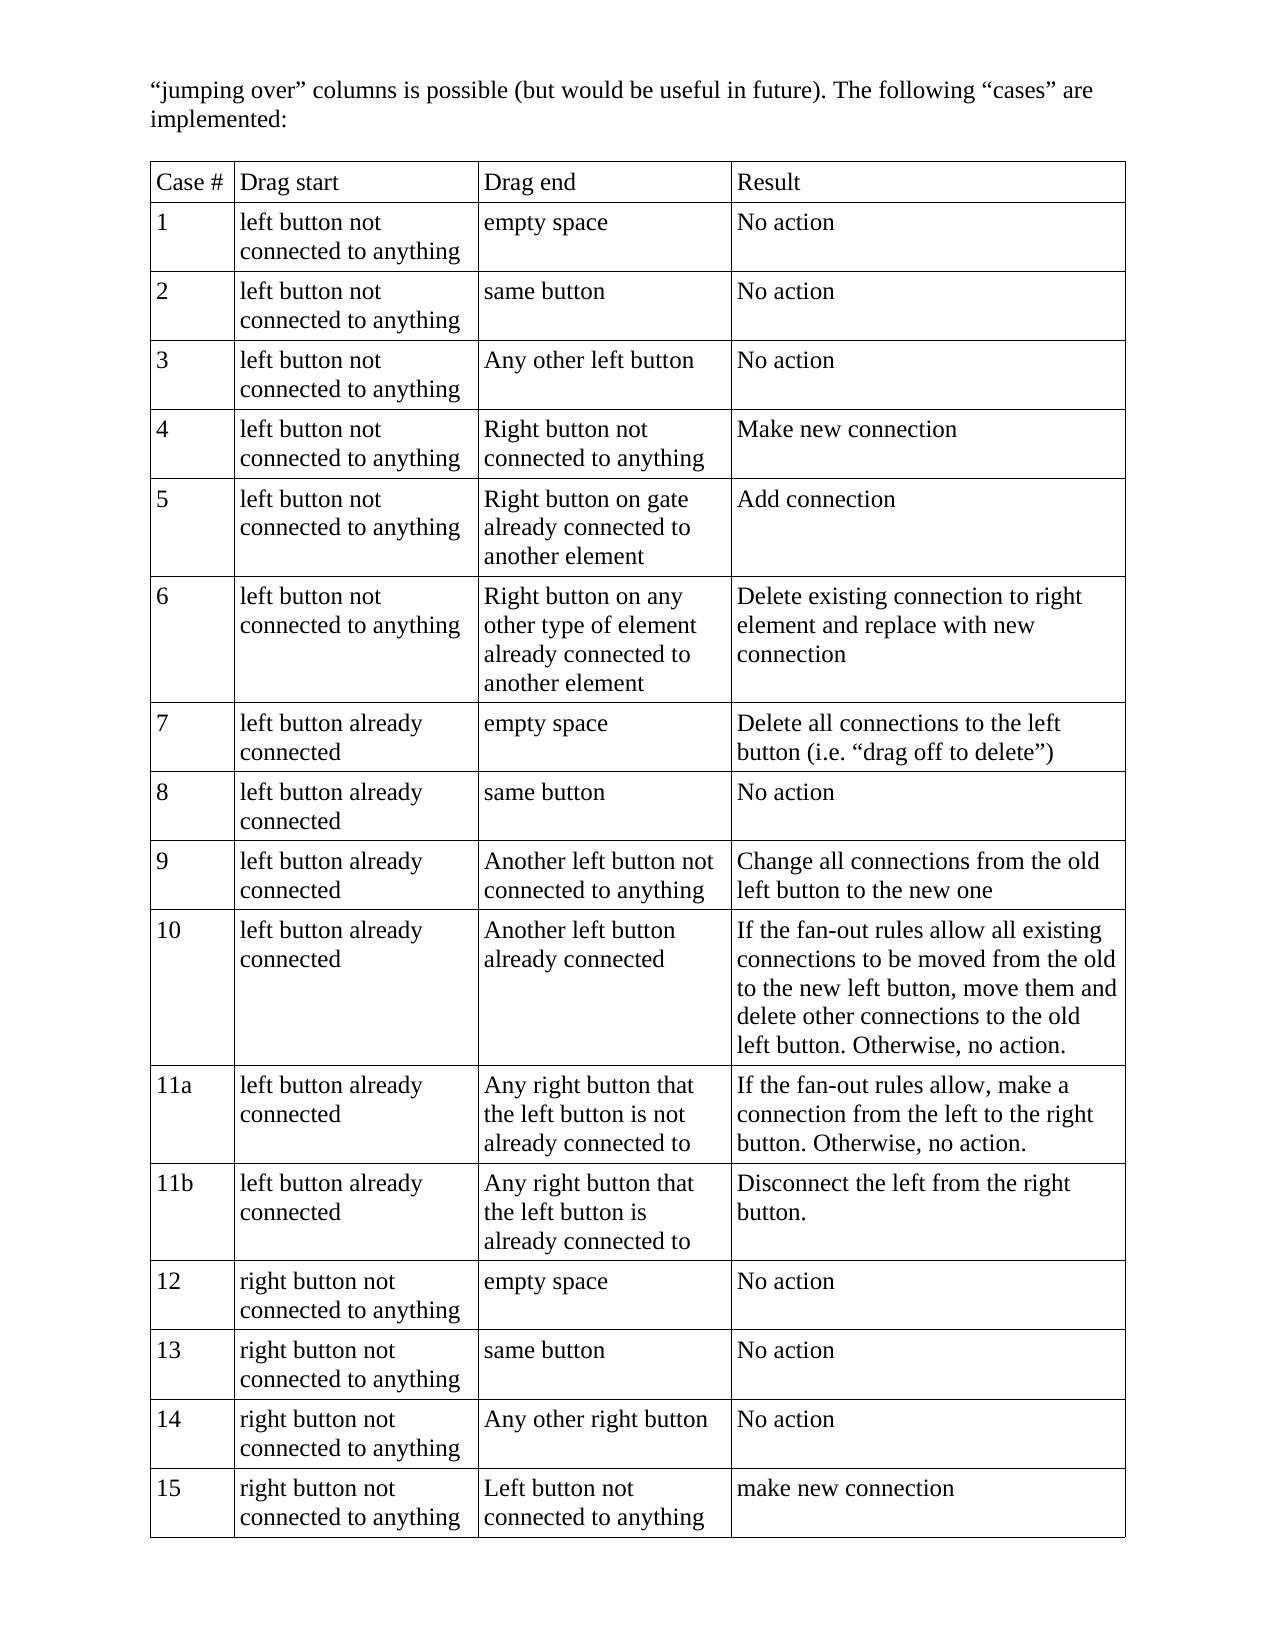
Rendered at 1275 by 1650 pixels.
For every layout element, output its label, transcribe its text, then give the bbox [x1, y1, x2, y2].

table_cell 2 [151, 272, 234, 340]
table_cell make new connection [732, 1469, 1125, 1537]
table_cell Right button on any other type of element already connected to another element [479, 577, 731, 702]
table_cell No action [732, 272, 1125, 340]
table_cell No action [732, 1330, 1125, 1398]
table_cell 4 [151, 410, 234, 478]
table_cell No action [732, 1400, 1125, 1467]
table_cell empty space [479, 203, 731, 271]
table_cell left button not connected to anything [235, 341, 478, 409]
table_cell Another left button not connected to anything [479, 841, 731, 909]
table_cell left button already connected [235, 1066, 478, 1162]
table_header Drag end [479, 162, 731, 202]
table_cell Delete all connections to the left button (i.e. “drag off to delete”) [732, 703, 1125, 771]
table_cell left button already connected [235, 910, 478, 1065]
table_cell empty space [479, 1261, 731, 1329]
table_cell Any other right button [479, 1400, 731, 1467]
table_cell left button not connected to anything [235, 577, 478, 702]
table_cell 15 [151, 1469, 234, 1537]
table_cell 12 [151, 1261, 234, 1329]
table_cell right button not connected to anything [235, 1261, 478, 1329]
table_cell If the fan-out rules allow, make a connection from the left to the right button. Otherwise, no action. [732, 1066, 1125, 1162]
table_cell 6 [151, 577, 234, 702]
table_cell Any other left button [479, 341, 731, 409]
table_cell No action [732, 1261, 1125, 1329]
table_cell 5 [151, 479, 234, 576]
table_cell Right button not connected to anything [479, 410, 731, 478]
table_cell Right button on gate already connected to another element [479, 479, 731, 576]
table_cell empty space [479, 703, 731, 771]
table_cell 3 [151, 341, 234, 409]
table_cell Add connection [732, 479, 1125, 576]
table_cell 11b [151, 1164, 234, 1260]
table_cell Any right button that the left button is not already connected to [479, 1066, 731, 1162]
table_header Case # [151, 162, 234, 202]
table_cell Left button not connected to anything [479, 1469, 731, 1537]
table_cell left button already connected [235, 772, 478, 840]
table_cell right button not connected to anything [235, 1400, 478, 1467]
table_cell left button not connected to anything [235, 479, 478, 576]
table_cell 13 [151, 1330, 234, 1398]
table_cell left button not connected to anything [235, 272, 478, 340]
table_cell 7 [151, 703, 234, 771]
table_cell left button not connected to anything [235, 203, 478, 271]
table_cell Disconnect the left from the right button. [732, 1164, 1125, 1260]
table_cell If the fan-out rules allow all existing connections to be moved from the old to the new left button, move them and delete other connections to the old left button. Otherwise, no action. [732, 910, 1125, 1065]
table_cell No action [732, 341, 1125, 409]
table_cell Change all connections from the old left button to the new one [732, 841, 1125, 909]
table_cell 8 [151, 772, 234, 840]
table_cell right button not connected to anything [235, 1469, 478, 1537]
table_cell 10 [151, 910, 234, 1065]
table_cell 11a [151, 1066, 234, 1162]
table_cell No action [732, 772, 1125, 840]
table_cell 9 [151, 841, 234, 909]
table_cell same button [479, 772, 731, 840]
table_cell No action [732, 203, 1125, 271]
text “jumping over” columns is possible (but would be useful in future). The following “cases” are implemented: [150, 75, 1125, 132]
table_header Result [732, 162, 1125, 202]
table_cell left button already connected [235, 703, 478, 771]
table_cell left button already connected [235, 1164, 478, 1260]
table_cell Another left button already connected [479, 910, 731, 1065]
table_cell left button already connected [235, 841, 478, 909]
table_cell 1 [151, 203, 234, 271]
table_cell left button not connected to anything [235, 410, 478, 478]
table_cell same button [479, 272, 731, 340]
table_cell same button [479, 1330, 731, 1398]
table_cell 14 [151, 1400, 234, 1467]
table_cell Any right button that the left button is already connected to [479, 1164, 731, 1260]
table_cell right button not connected to anything [235, 1330, 478, 1398]
table_cell Delete existing connection to right element and replace with new connection [732, 577, 1125, 702]
table_header Drag start [235, 162, 478, 202]
table_cell Make new connection [732, 410, 1125, 478]
